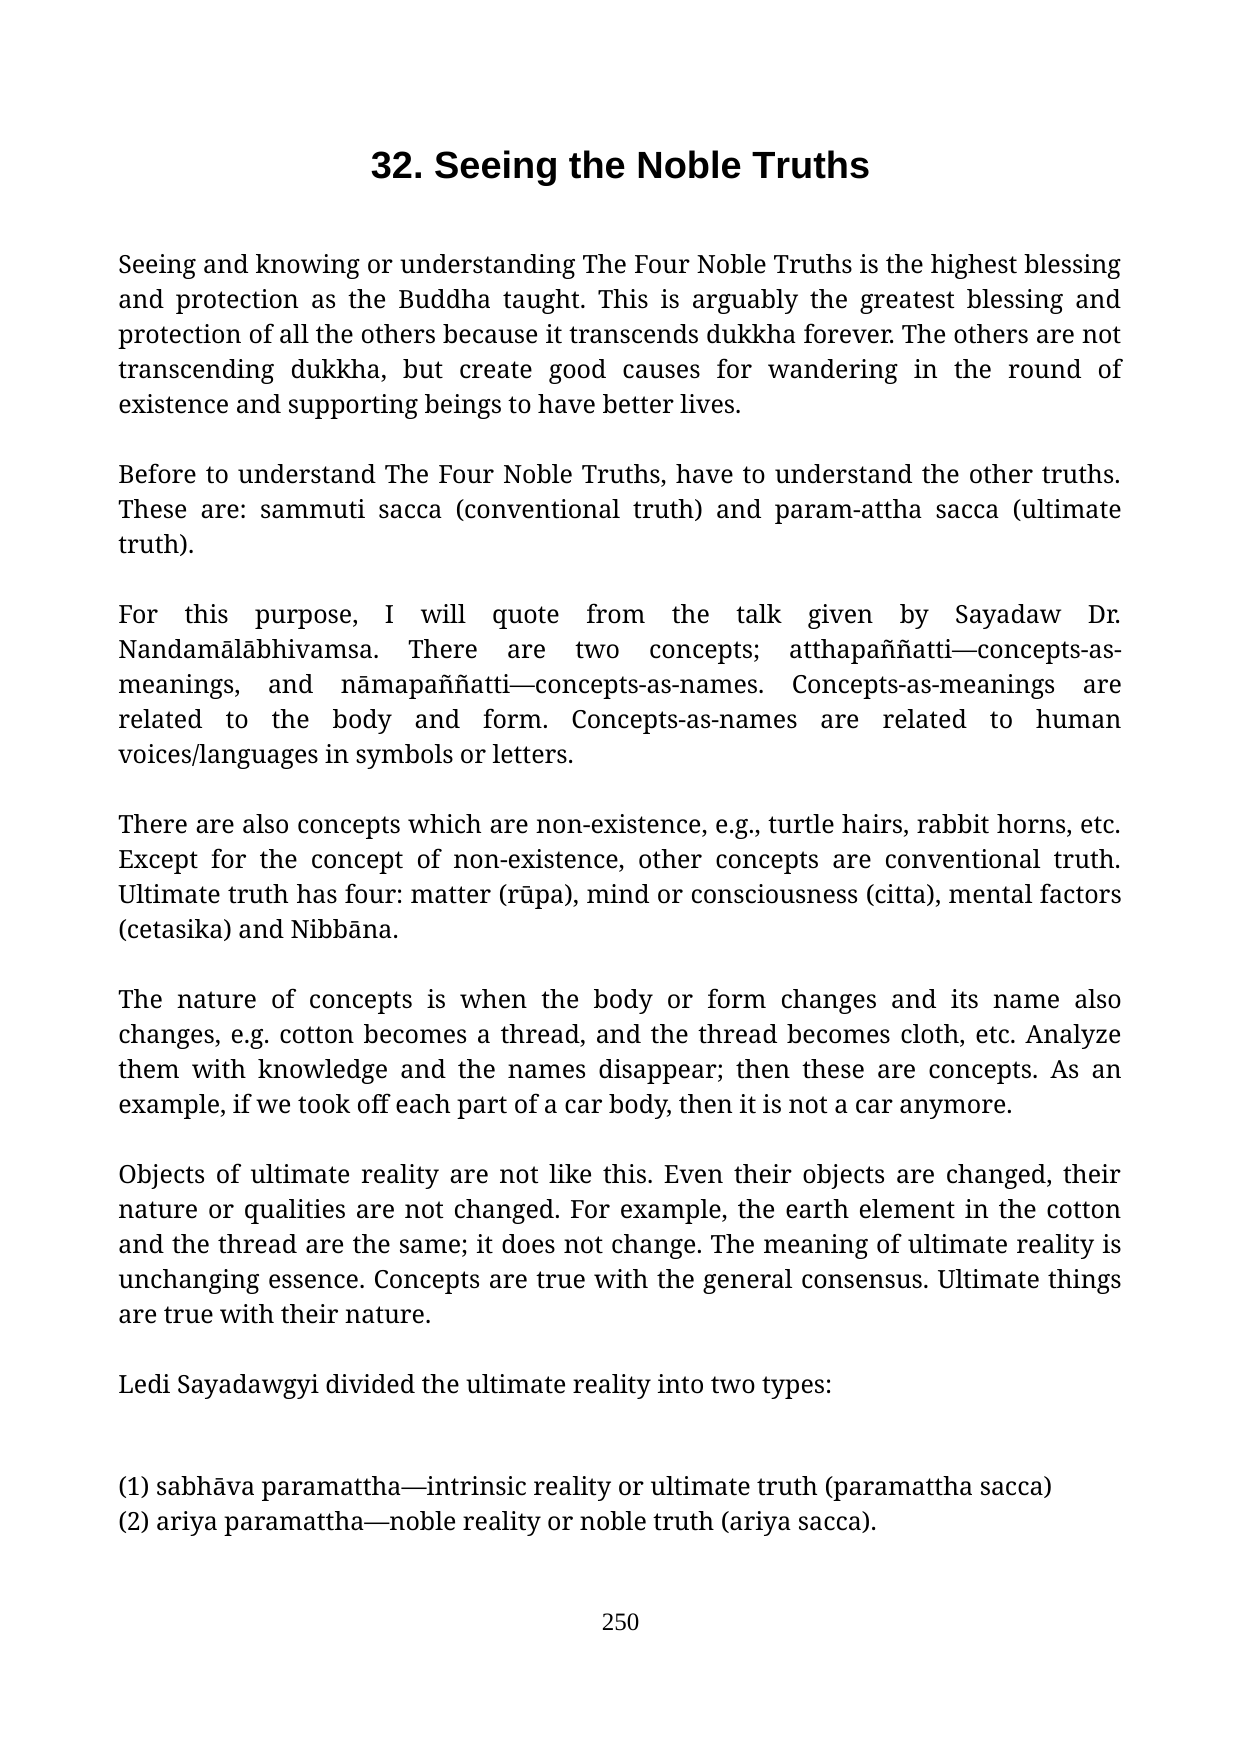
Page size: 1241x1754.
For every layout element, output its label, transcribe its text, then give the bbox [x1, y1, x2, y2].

text Seeing and knowing or understanding The Four Noble Truths is the highest blessing and protection as the Buddha taught. This is arguably the greatest blessing and protection of all the others because it transcends dukkha forever. The others are not transcending dukkha, but create good causes for wandering in the round of existence and supporting beings to have better lives. Before to understand The Four Noble Truths, have to understand the other truths. These are: sammuti sacca (conventional truth) and param-attha sacca (ultimate truth). For this purpose, I will quote from the talk given by Sayadaw Dr. Nandamālābhivamsa. There are two concepts; atthapaññatti—concepts-as-meanings, and nāmapaññatti—concepts-as-names. Concepts-as-meanings are related to the body and form. Concepts-as-names are related to human voices/languages in symbols or letters. There are also concepts which are non-existence, e.g., turtle hairs, rabbit horns, etc. Except for the concept of non-existence, other concepts are conventional truth. Ultimate truth has four: matter (rūpa), mind or consciousness (citta), mental factors (cetasika) and Nibbāna. The nature of concepts is when the body or form changes and its name also changes, e.g. cotton becomes a thread, and the thread becomes cloth, etc. Analyze them with knowledge and the names disappear; then these are concepts. As an example, if we took off each part of a car body, then it is not a car anymore. Objects of ultimate reality are not like this. Even their objects are changed, their nature or qualities are not changed. For example, the earth element in the cotton and the thread are the same; it does not change. The meaning of ultimate reality is unchanging essence. Concepts are true with the general consensus. Ultimate things are true with their nature. Ledi Sayadawgyi divided the ultimate reality into two types: [118, 246, 1122, 1436]
text (1) sabhāva paramattha—intrinsic reality or ultimate truth (paramattha sacca) (2) ariya paramattha—noble reality or noble truth (ariya sacca). [118, 1468, 1122, 1573]
subtitle 32. Seeing the Noble Truths [118, 143, 1122, 187]
